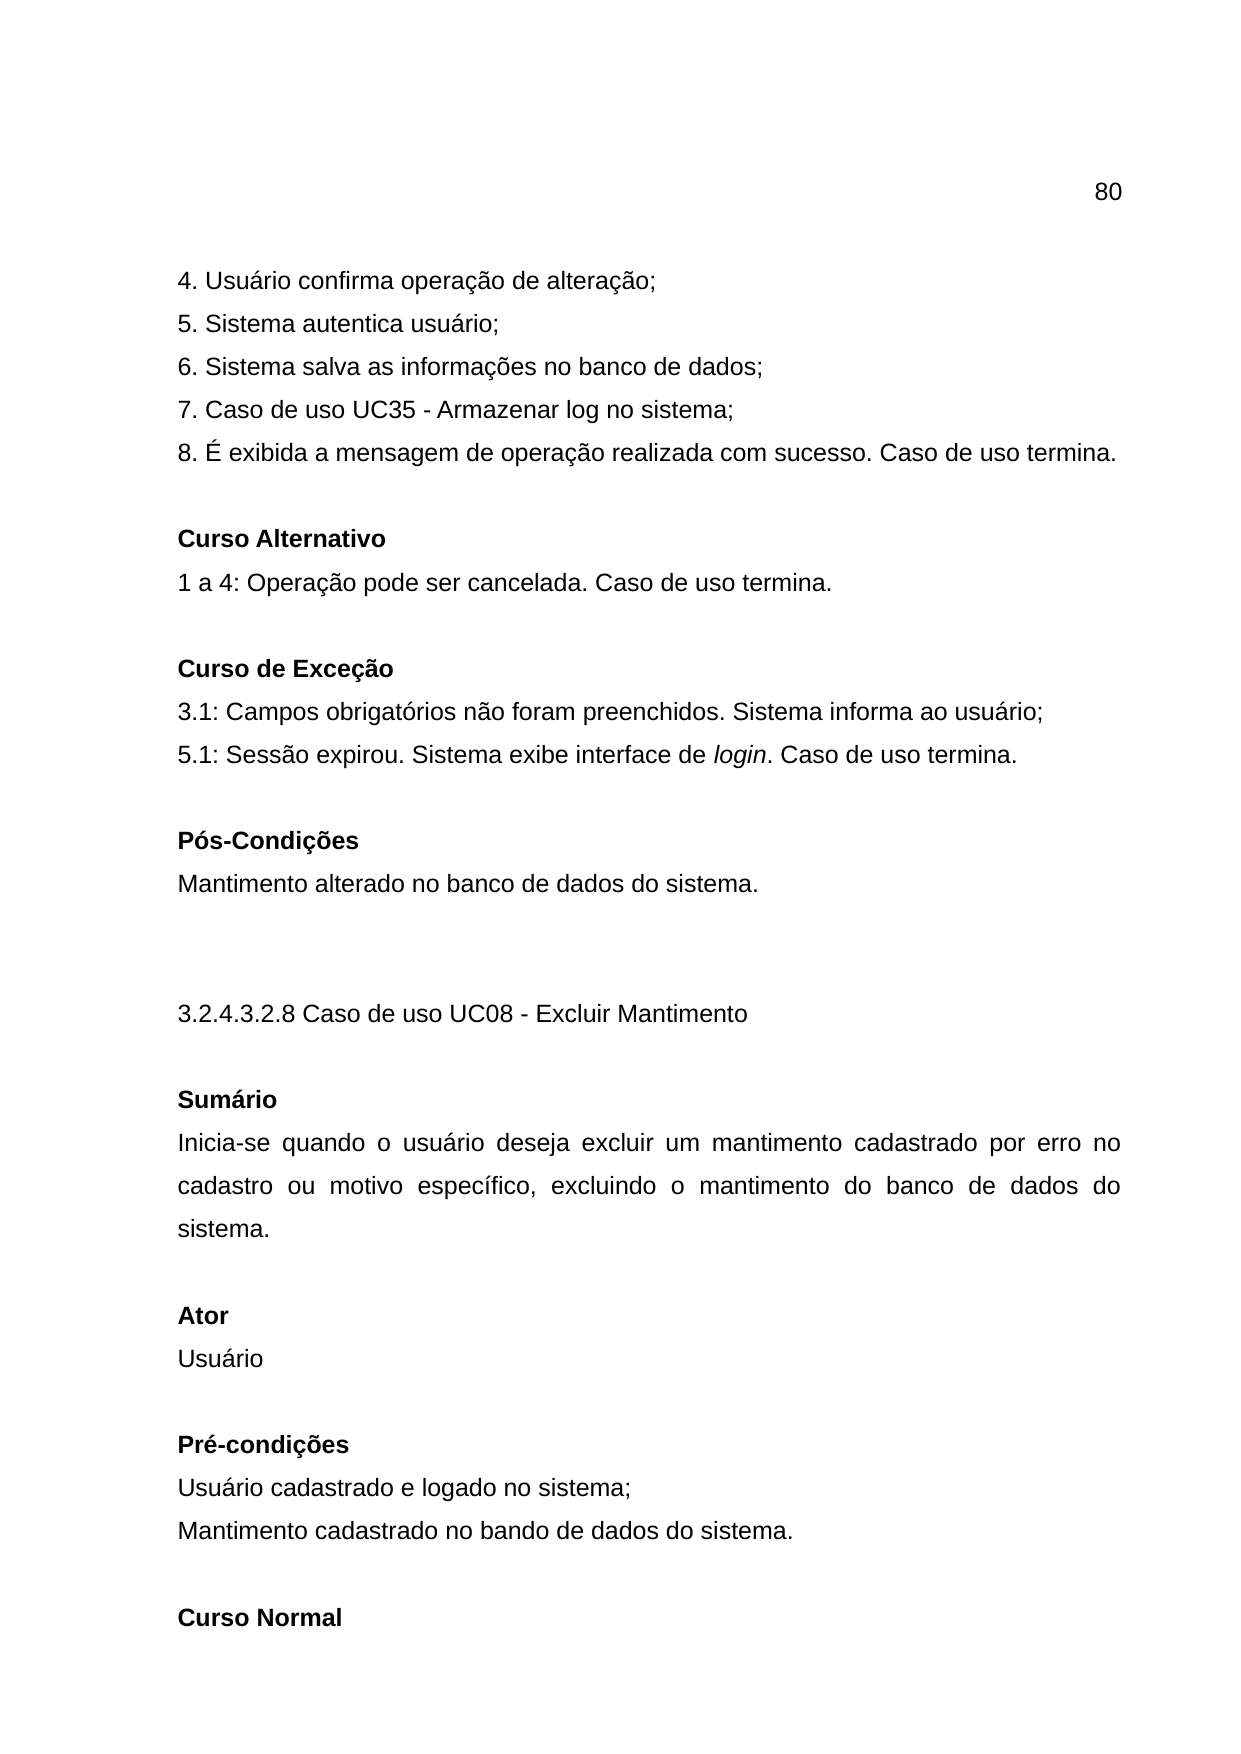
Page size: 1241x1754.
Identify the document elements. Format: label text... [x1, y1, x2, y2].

text Ator [177, 1301, 1122, 1329]
text 3.1: Campos obrigatórios não foram preenchidos. Sistema informa ao usuário; [177, 697, 1122, 726]
text 3.2.4.3.2.8 Caso de uso UC08 - Excluir Mantimento [177, 999, 1122, 1028]
text 5. Sistema autentica usuário; [177, 309, 1122, 338]
text 1 a 4: Operação pode ser cancelada. Caso de uso termina. [177, 568, 1122, 596]
text Mantimento cadastrado no bando de dados do sistema. [177, 1516, 1122, 1545]
text Curso de Exceção [177, 654, 1122, 683]
text 8. É exibida a mensagem de operação realizada com sucesso. Caso de uso termina. [177, 438, 1122, 467]
text Curso Normal [177, 1603, 1122, 1631]
text Pós-Condições [177, 826, 1122, 855]
text Sumário [177, 1085, 1122, 1114]
text 6. Sistema salva as informações no banco de dados; [177, 352, 1122, 381]
text 4. Usuário confirma operação de alteração; [177, 266, 1122, 294]
text Usuário cadastrado e logado no sistema; [177, 1473, 1122, 1502]
text 5.1: Sessão expirou. Sistema exibe interface de login. Caso de uso termina. [177, 740, 1122, 769]
text 7. Caso de uso UC35 - Armazenar log no sistema; [177, 395, 1122, 424]
text Usuário [177, 1344, 1122, 1373]
text Pré-condições [177, 1430, 1122, 1459]
text Inicia-se quando o usuário deseja excluir um mantimento cadastrado por erro no cadastro ou motivo específico, excluindo o mantimento do banco de dados do sistema. [177, 1128, 1122, 1243]
text Curso Alternativo [177, 524, 1122, 553]
text Mantimento alterado no banco de dados do sistema. [177, 869, 1122, 898]
